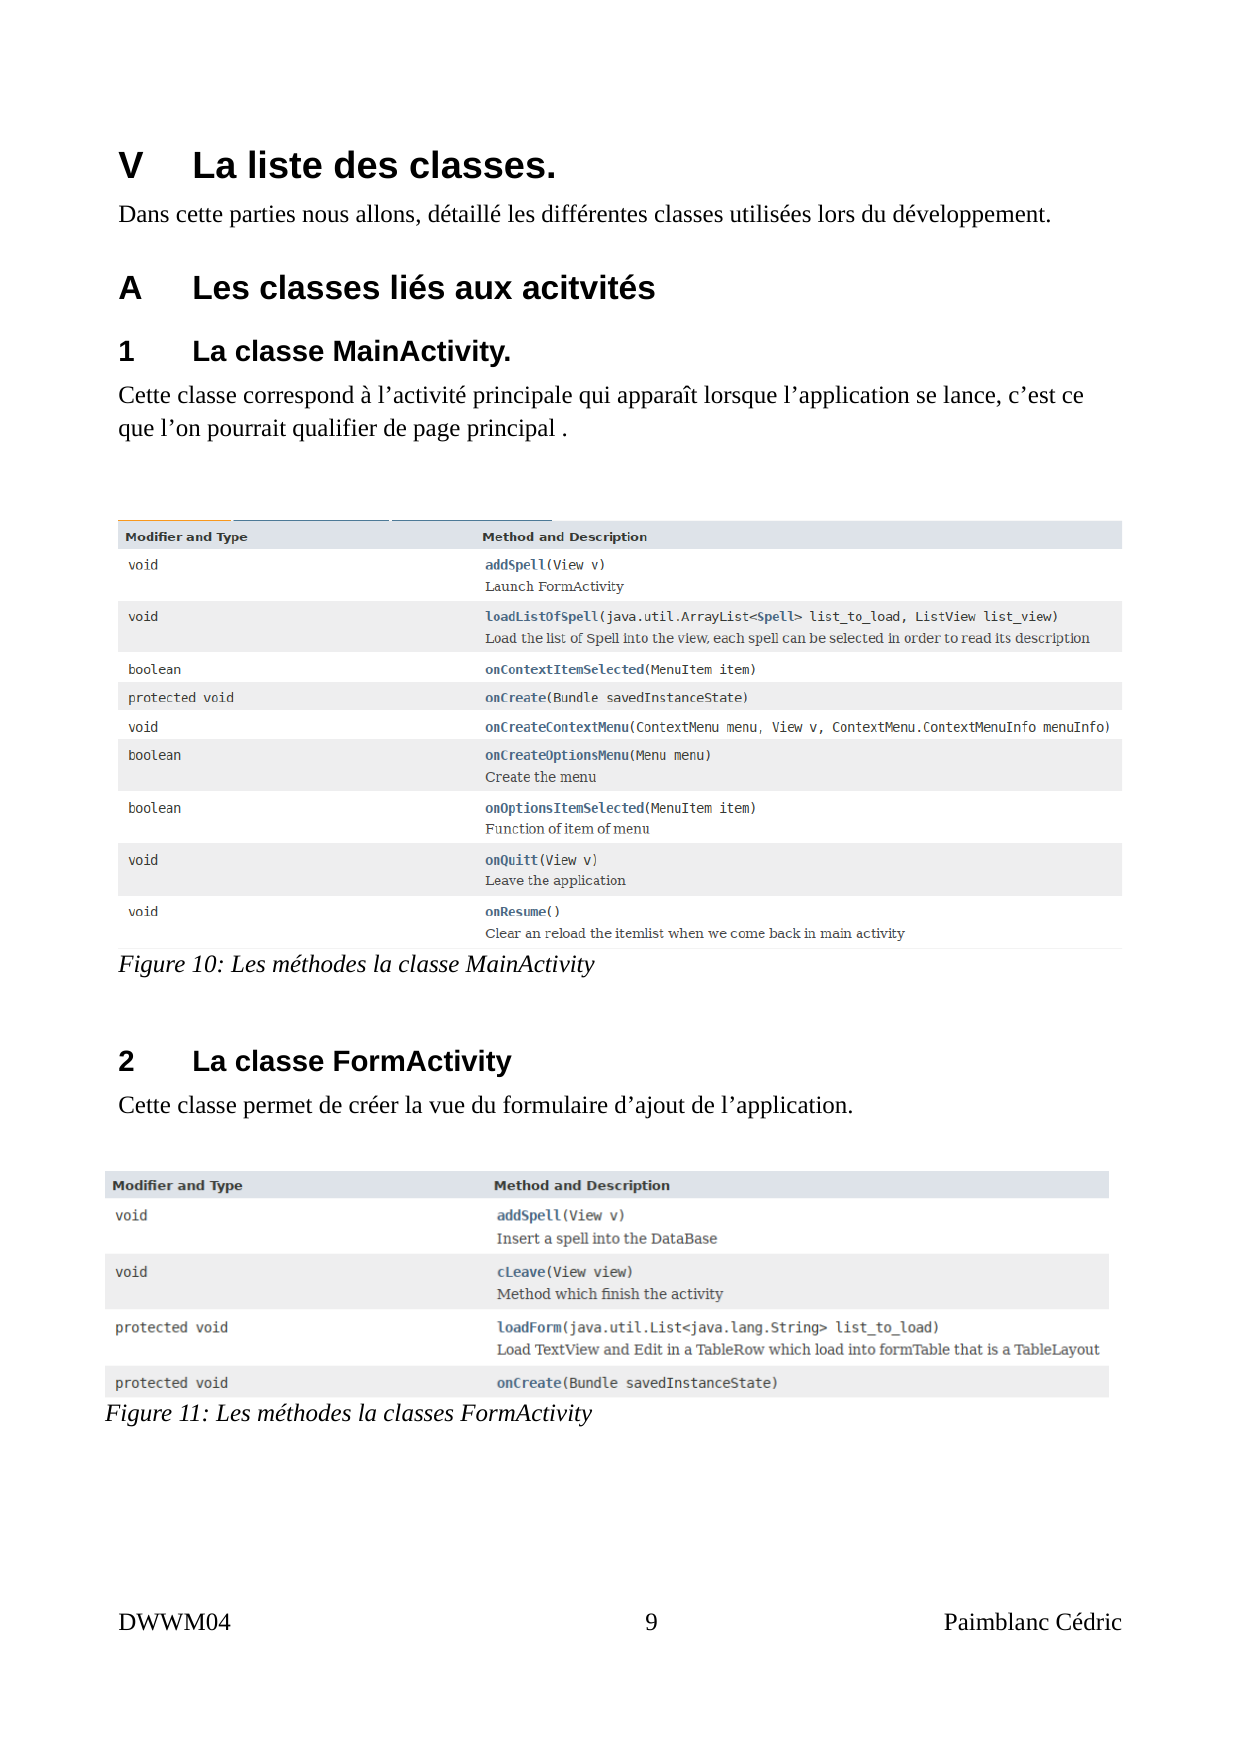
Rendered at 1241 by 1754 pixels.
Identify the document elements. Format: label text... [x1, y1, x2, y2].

text Cette classe correspond à l’activité principale qui apparaît lorsque l’application se lance, c’est ce que l’on pourrait qualifier de page principal . [118, 380, 1122, 441]
subtitle Les classes liés aux acitvités [118, 268, 1122, 306]
subtitle La liste des classes. [118, 143, 1122, 187]
text Figure 11: Les méthodes la classes FormActivity [105, 1398, 1109, 1427]
text Figure 10: Les méthodes la classe MainActivity [118, 949, 1122, 978]
picture [118, 520, 1123, 949]
subtitle La classe FormActivity [118, 1044, 1122, 1078]
picture [105, 1171, 1109, 1398]
subtitle La classe MainActivity. [118, 333, 1122, 367]
text Cette classe permet de créer la vue du formulaire d’ajout de l’application. [118, 1090, 1122, 1119]
text Dans cette parties nous allons, détaillé les différentes classes utilisées lors du développement. [118, 199, 1122, 228]
